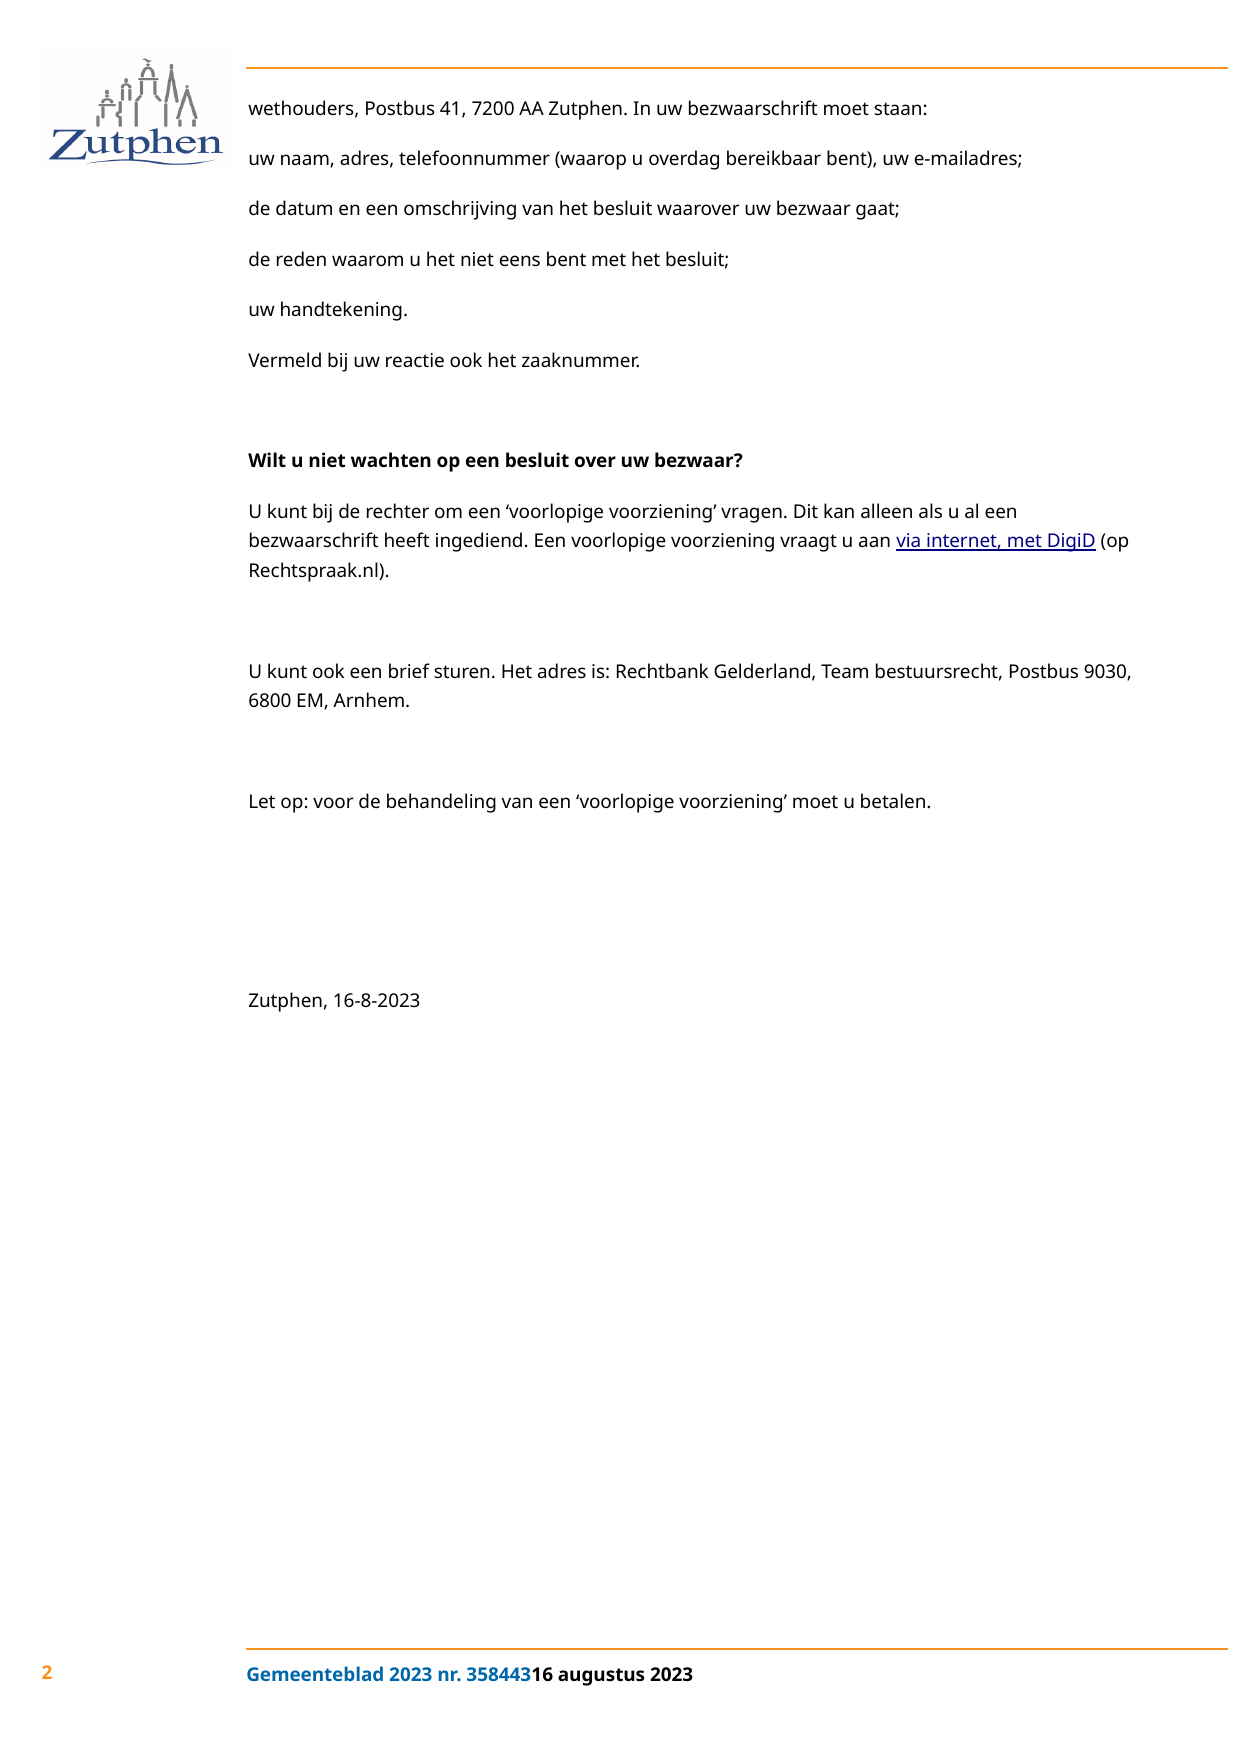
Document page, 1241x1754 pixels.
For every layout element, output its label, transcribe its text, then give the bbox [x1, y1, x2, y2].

text U kunt bij de rechter om een ‘voorlopige voorziening’ vragen. Dit kan alleen als u al een bezwaarschrift heeft ingediend. Een voorlopige voorziening vraagt u aan via internet, met DigiD (op Rechtspraak.nl). [248, 498, 1152, 583]
text Vermeld bij uw reactie ook het zaaknummer. [248, 347, 1152, 373]
text Let op: voor de behandeling van een ‘voorlopige voorziening’ moet u betalen. [248, 788, 1152, 814]
text uw handtekening. [248, 296, 1152, 322]
text U kunt ook een brief sturen. Het adres is: Rechtbank Gelderland, Team bestuursrecht, Postbus 9030, 6800 EM, Arnhem. [248, 658, 1152, 713]
text Zutphen, 16-8-2023 [248, 988, 1152, 1013]
picture [41, 47, 231, 172]
text Wilt u niet wachten op een besluit over uw bezwaar? [248, 448, 1152, 473]
text de reden waarom u het niet eens bent met het besluit; [248, 246, 1152, 272]
text uw naam, adres, telefoonnummer (waarop u overdag bereikbaar bent), uw e-mailadres; [248, 145, 1152, 171]
text wethouders, Postbus 41, 7200 AA Zutphen. In uw bezwaarschrift moet staan: [248, 95, 1152, 121]
text de datum en een omschrijving van het besluit waarover uw bezwaar gaat; [248, 196, 1152, 221]
